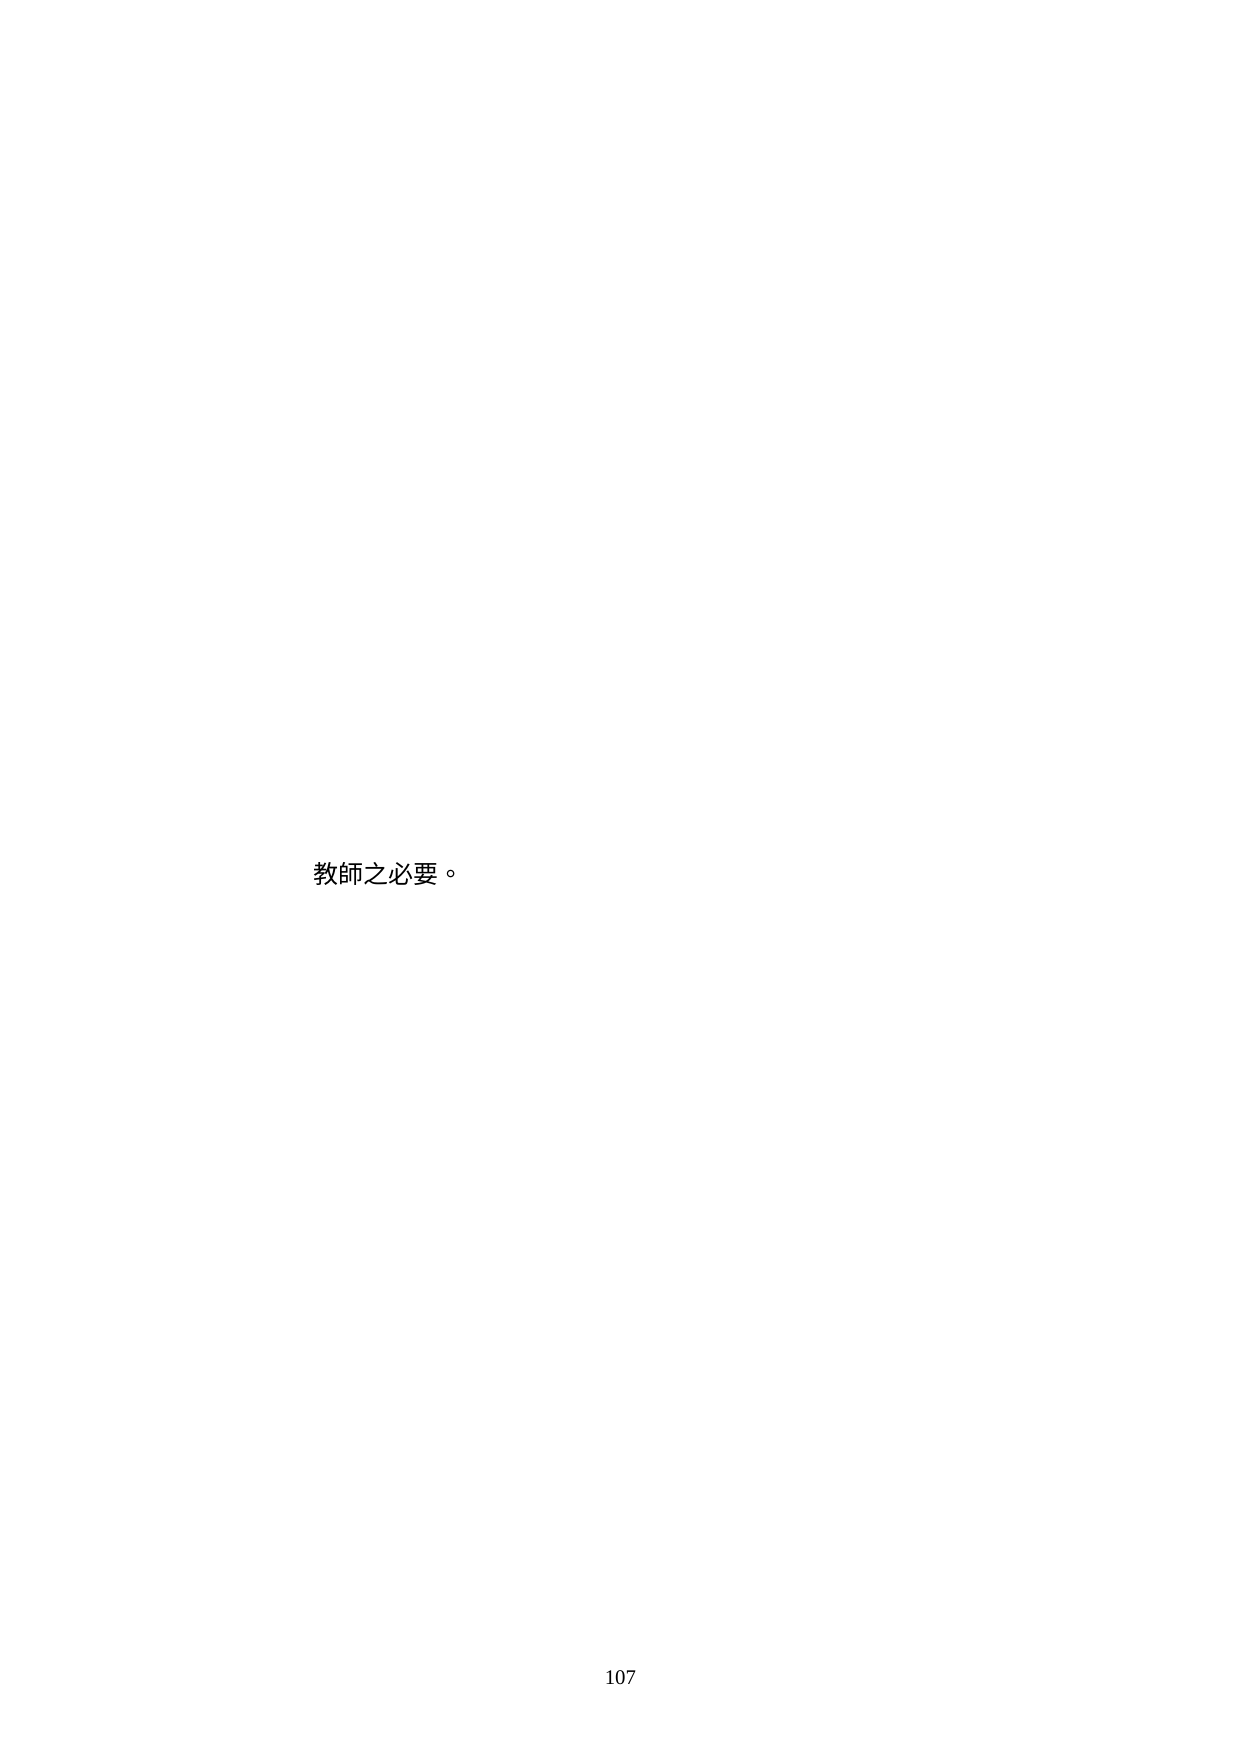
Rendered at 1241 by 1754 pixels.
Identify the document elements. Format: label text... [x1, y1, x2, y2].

text 教師之必要。 [231, 831, 1134, 893]
